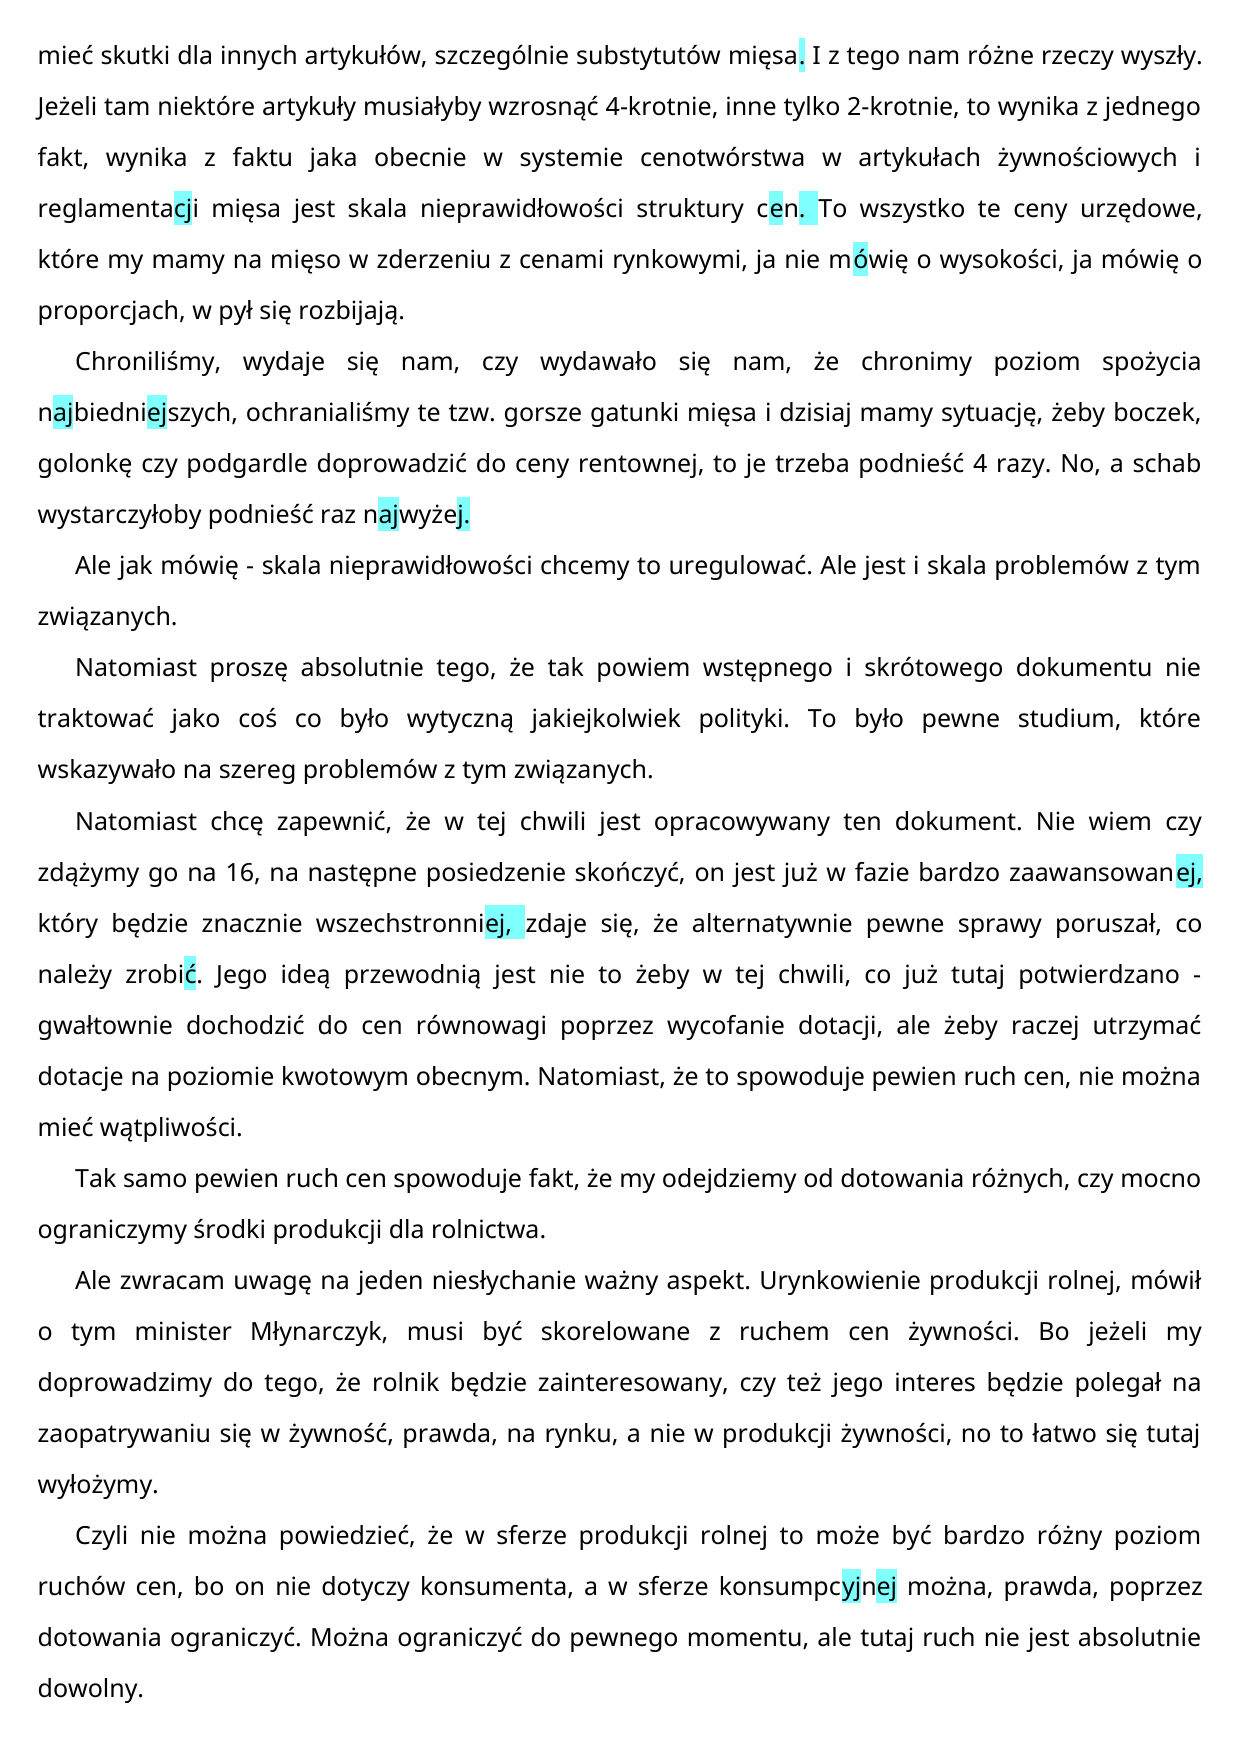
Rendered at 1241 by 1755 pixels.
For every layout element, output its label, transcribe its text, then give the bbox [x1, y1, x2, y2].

text mieć skutki dla innych artykułów, szczególnie substytutów mięsa. I z tego nam różne rzeczy wyszły. Jeżeli tam niektóre artykuły musiałyby wzrosnąć 4-krotnie, inne tylko 2-krotnie, to wynika z jednego fakt, wynika z faktu jaka obecnie w systemie cenotwórstwa w artykułach żywnościowych i reglamentacji mięsa jest skala nieprawidłowości struktury cen. To wszystko te ceny urzędowe, które my mamy na mięso w zderzeniu z cenami rynkowymi, ja nie mówię o wysokości, ja mówię o proporcjach, w pył się rozbijają. [37, 37, 1203, 327]
text Czyli nie można powiedzieć, że w sferze produkcji rolnej to może być bardzo różny poziom ruchów cen, bo on nie dotyczy konsumenta, a w sferze konsumpcyjnej można, prawda, poprzez dotowania ograniczyć. Można ograniczyć do pewnego momentu, ale tutaj ruch nie jest absolutnie dowolny. [37, 1518, 1203, 1705]
text Ale zwracam uwagę na jeden niesłychanie ważny aspekt. Urynkowienie produkcji rolnej, mówił o tym minister Młynarczyk, musi być skorelowane z ruchem cen żywności. Bo jeżeli my doprowadzimy do tego, że rolnik będzie zainteresowany, czy też jego interes będzie polegał na zaopatrywaniu się w żywność, prawda, na rynku, a nie w produkcji żywności, no to łatwo się tutaj wyłożymy. [37, 1262, 1203, 1501]
text Natomiast chcę zapewnić, że w tej chwili jest opracowywany ten dokument. Nie wiem czy zdążymy go na 16, na następne posiedzenie skończyć, on jest już w fazie bardzo zaawansowanej, który będzie znacznie wszechstronniej, zdaje się, że alternatywnie pewne sprawy poruszał, co należy zrobić. Jego ideą przewodnią jest nie to żeby w tej chwili, co już tutaj potwierdzano - gwałtownie dochodzić do cen równowagi poprzez wycofanie dotacji, ale żeby raczej utrzymać dotacje na poziomie kwotowym obecnym. Natomiast, że to spowoduje pewien ruch cen, nie można mieć wątpliwości. [37, 803, 1203, 1143]
text Tak samo pewien ruch cen spowoduje fakt, że my odejdziemy od dotowania różnych, czy mocno ograniczymy środki produkcji dla rolnictwa. [37, 1160, 1203, 1246]
text Natomiast proszę absolutnie tego, że tak powiem wstępnego i skrótowego dokumentu nie traktować jako coś co było wytyczną jakiejkolwiek polityki. To było pewne studium, które wskazywało na szereg problemów z tym związanych. [37, 650, 1203, 786]
text Ale jak mówię - skala nieprawidłowości chcemy to uregulować. Ale jest i skala problemów z tym związanych. [37, 548, 1203, 633]
text Chroniliśmy, wydaje się nam, czy wydawało się nam, że chronimy poziom spożycia najbiedniejszych, ochranialiśmy te tzw. gorsze gatunki mięsa i dzisiaj mamy sytuację, żeby boczek, golonkę czy podgardle doprowadzić do ceny rentownej, to je trzeba podnieść 4 razy. No, a schab wystarczyłoby podnieść raz najwyżej. [37, 344, 1203, 531]
